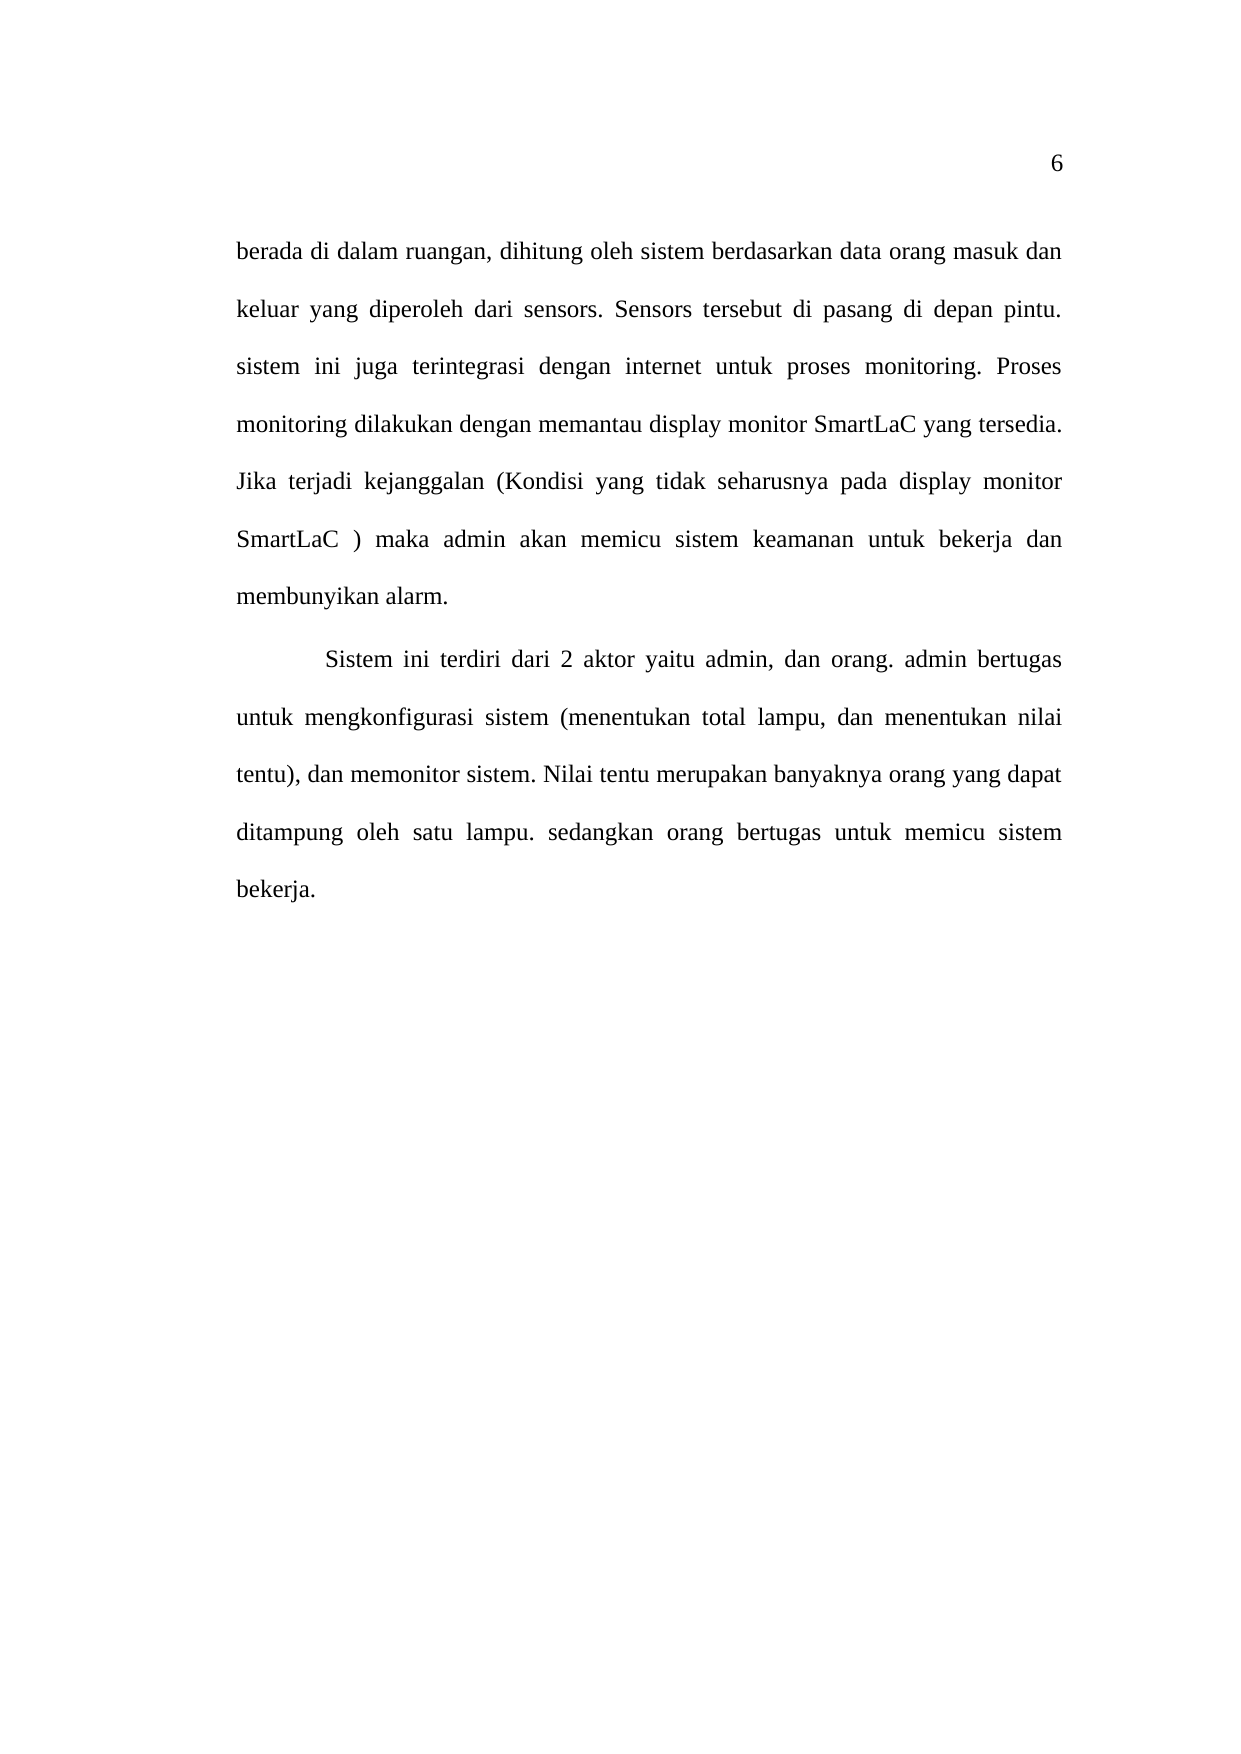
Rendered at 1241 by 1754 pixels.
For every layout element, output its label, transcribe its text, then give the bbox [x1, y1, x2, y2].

text berada di dalam ruangan, dihitung oleh sistem berdasarkan data orang masuk dan keluar yang diperoleh dari sensors. Sensors tersebut di pasang di depan pintu. sistem ini juga terintegrasi dengan internet untuk proses monitoring. Proses monitoring dilakukan dengan memantau display monitor SmartLaC yang tersedia. Jika terjadi kejanggalan (Kondisi yang tidak seharusnya pada display monitor SmartLaC ) maka admin akan memicu sistem keamanan untuk bekerja dan membunyikan alarm. [236, 236, 1063, 610]
text Sistem ini terdiri dari 2 aktor yaitu admin, dan orang. admin bertugas untuk mengkonfigurasi sistem (menentukan total lampu, dan menentukan nilai tentu), dan memonitor sistem. Nilai tentu merupakan banyaknya orang yang dapat ditampung oleh satu lampu. sedangkan orang bertugas untuk memicu sistem bekerja. [236, 644, 1063, 903]
